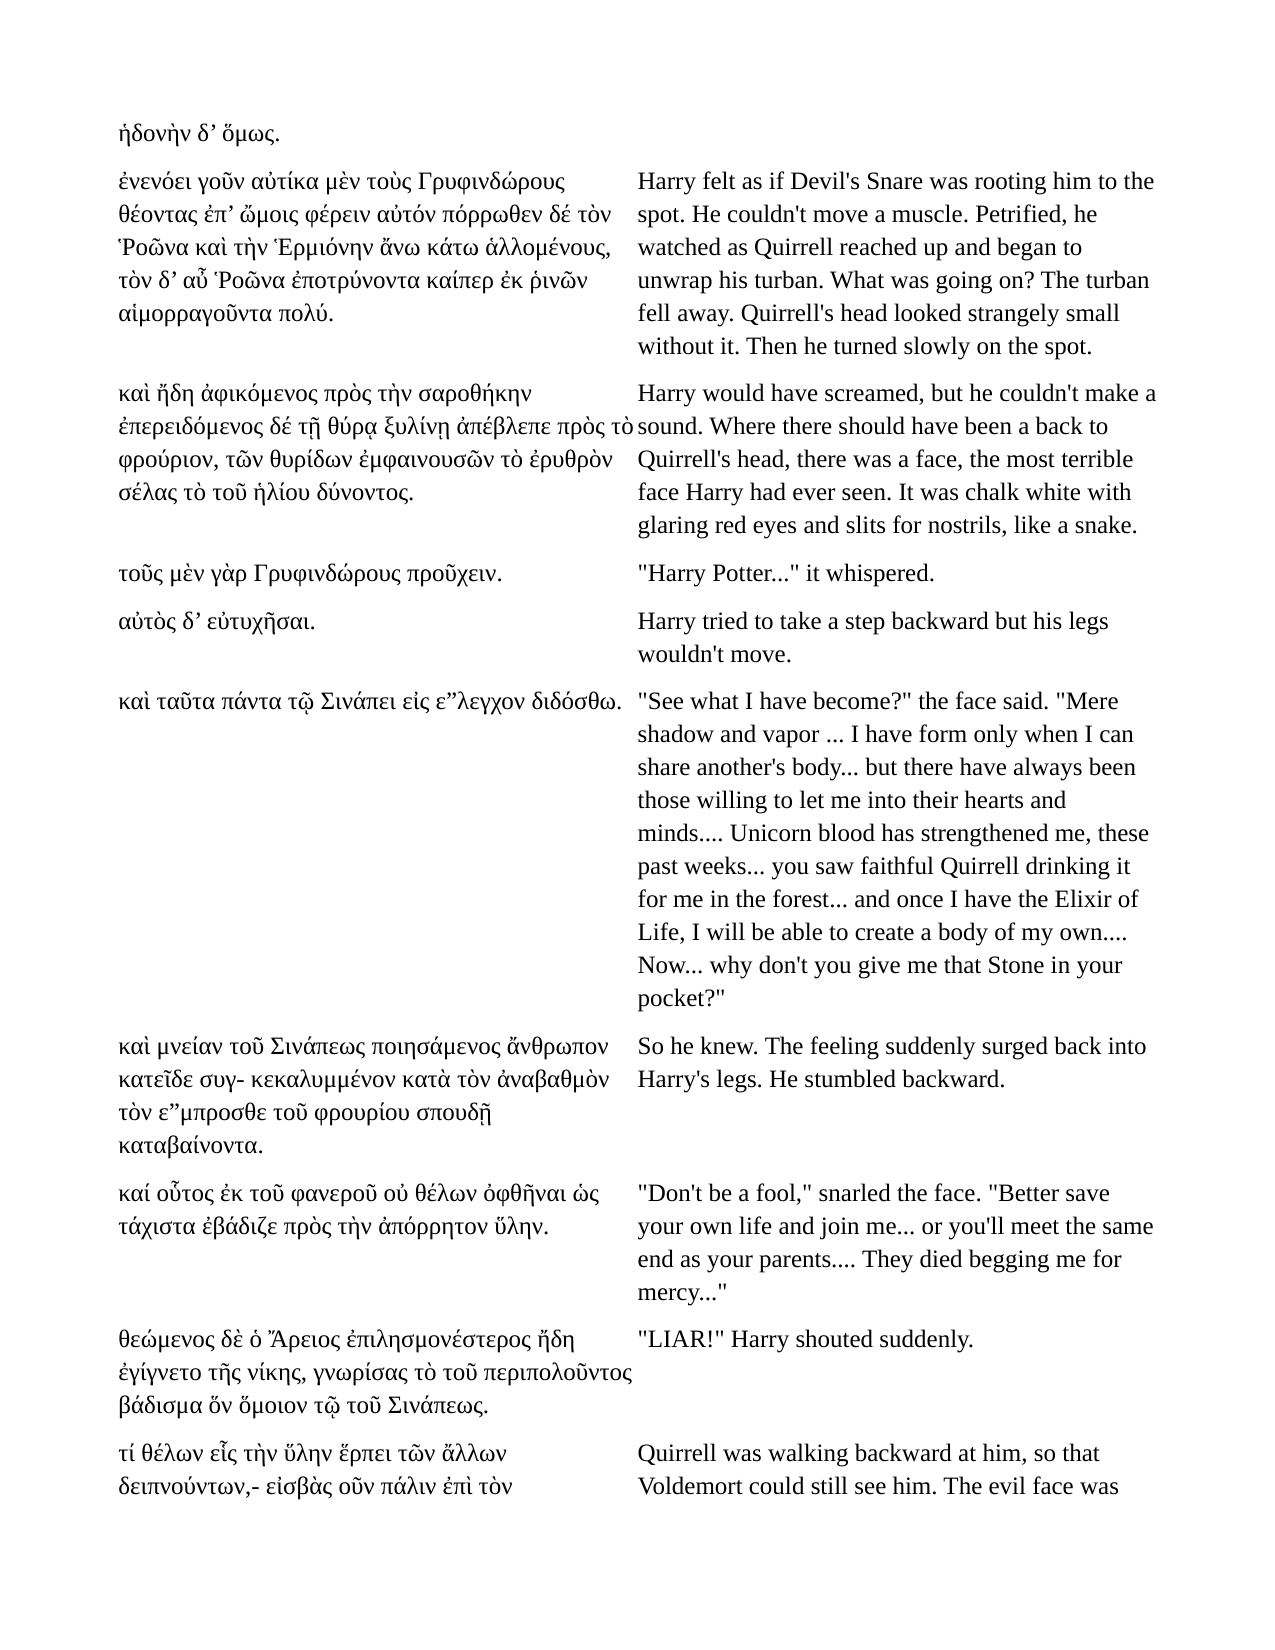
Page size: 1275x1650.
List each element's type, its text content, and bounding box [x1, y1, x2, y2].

table_cell τοῦς μὲν γὰρ Γρυφινδώρους προῦχειν. [118, 558, 637, 606]
table_cell So he knew. The feeling suddenly surged back into Harry's legs. He stumbled backward. [638, 1031, 1157, 1178]
table_cell "Harry Potter..." it whispered. [638, 558, 1157, 606]
table_cell "See what I have become?" the face said. "Mere shadow and vapor ... I have form only when I can share another's body... but there have always been those willing to let me into their hearts and minds.... Unicorn blood has strengthened me, these past weeks... you saw faithful Quirrell drinking it for me in the forest... and once I have the Elixir of Life, I will be able to create a body of my own.... Now... why don't you give me that Stone in your pocket?" [638, 686, 1157, 1031]
table_cell "Don't be a fool," snarled the face. "Better save your own life and join me... or you'll meet the same end as your parents.... They died begging me for mercy..." [638, 1178, 1157, 1324]
table_cell καὶ ἤδη ἀφικόμενος πρὸς τὴν σαροθήκην ἐπερειδόμενος δέ τῇ θύρᾳ ξυλίνῃ ἀπέβλεπε πρὸς τὸ φρούριον, τῶν θυρίδων ἐμφαινουσῶν τὸ ἐρυθρὸν σέλας τὸ τοῦ ἡλίου δύνοντος. [118, 379, 637, 558]
table_cell "LIAR!" Harry shouted suddenly. [638, 1325, 1157, 1438]
table_cell αὐτὸς δ’ εὐτυχῆσαι. [118, 606, 637, 686]
table_cell Harry would have screamed, but he couldn't make a sound. Where there should have been a back to Quirrell's head, there was a face, the most terrible face Harry had ever seen. It was chalk white with glaring red eyes and slits for nostrils, like a snake. [638, 379, 1157, 558]
table_cell Quirrell was walking backward at him, so that Voldemort could still see him. The evil face was [638, 1438, 1157, 1500]
table_cell καί οὗτος ἐκ τοῦ φανεροῦ οὐ θέλων ὀφθῆναι ὡς τάχιστα ἐβάδιζε πρὸς τὴν ἀπόρρητον ὕλην. [118, 1178, 637, 1324]
table_cell Harry tried to take a step backward but his legs wouldn't move. [638, 606, 1157, 686]
table_cell καὶ ταῦτα πάντα τῷ Σινάπει εἰς ε”λεγχον διδόσθω. [118, 686, 637, 1031]
table_cell θεώμενος δὲ ὁ Ἄρειος ἐπιλησμονέστερος ἤδη ἐγίγνετο τῆς νίκης, γνωρίσας τὸ τοῦ περιπολοῦντος βάδισμα ὅν ὅμοιον τῷ τοῦ Σινάπεως. [118, 1325, 637, 1438]
table_cell ἐνενόει γοῦν αὐτίκα μὲν τοὺς Γρυφινδώρους θέοντας ἐπ’ ὤμοις φέρειν αὐτόν πόρρωθεν δέ τὸν Ῥοῶνα καὶ τὴν Ἑρμιόνην ἄνω κάτω ἁλλομένους, τὸν δ’ αὖ Ῥοῶνα ἐποτρύνοντα καίπερ ἐκ ῥινῶν αἱμορραγοῦντα πολύ. [118, 166, 637, 378]
table_cell ἡδονὴν δ’ ὅμως. [118, 118, 637, 166]
table_cell τί θέλων εἷς τὴν ὕλην ἕρπει τῶν ἄλλων δειπνούντων,- εἰσβὰς οῦν πάλιν ἐπὶ τὸν [118, 1438, 637, 1500]
table_cell Harry felt as if Devil's Snare was rooting him to the spot. He couldn't move a muscle. Petrified, he watched as Quirrell reached up and began to unwrap his turban. What was going on? The turban fell away. Quirrell's head looked strangely small without it. Then he turned slowly on the spot. [638, 166, 1157, 378]
table_cell [638, 118, 1157, 166]
table_cell καὶ μνείαν τοῦ Σινάπεως ποιησάμενος ἄνθρωπον κατεῖδε συγ- κεκαλυμμένον κατὰ τὸν ἀναβαθμὸν τὸν ε”μπροσθε τοῦ φρουρίου σπουδῇ καταβαίνοντα. [118, 1031, 637, 1178]
